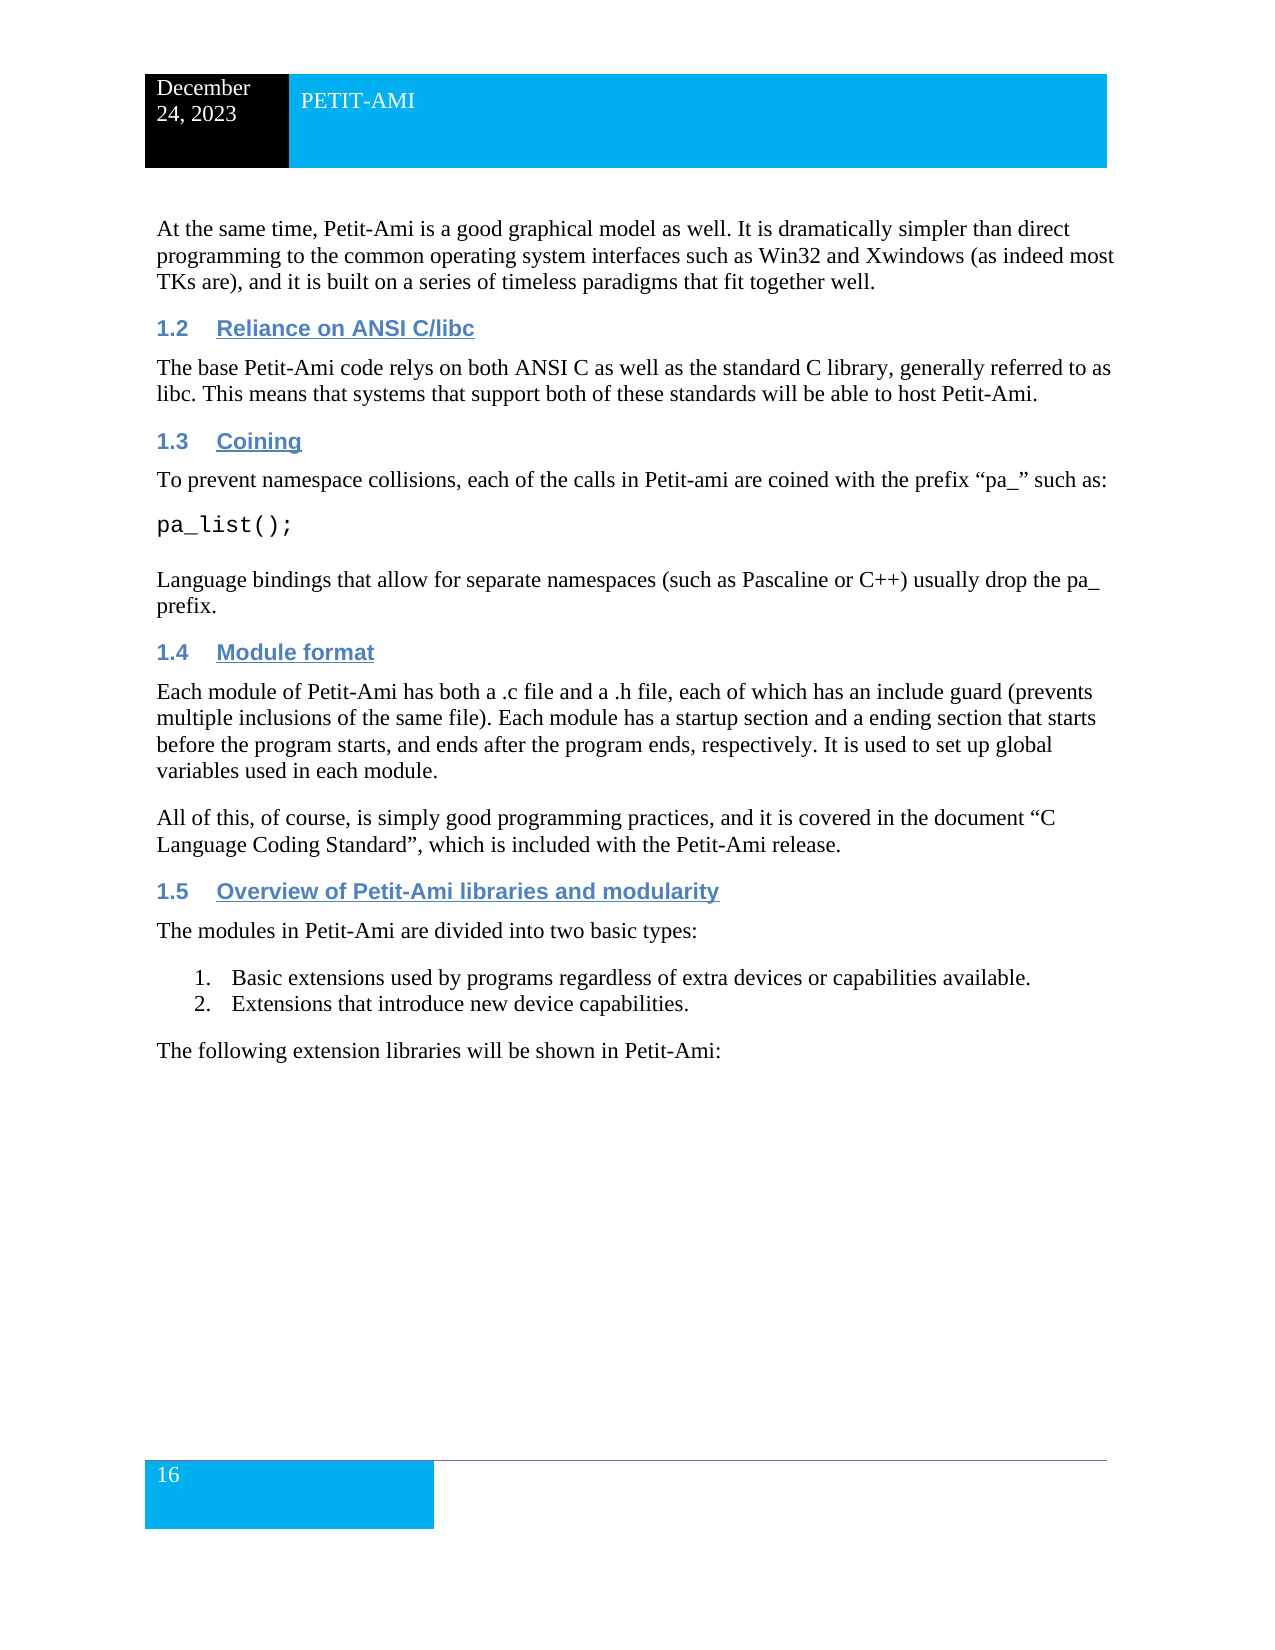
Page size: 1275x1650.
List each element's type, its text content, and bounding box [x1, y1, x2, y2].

subtitle Reliance on ANSI C/libc [156, 315, 1118, 342]
text At the same time, Petit-Ami is a good graphical model as well. It is dramatically simpler than direct programming to the common operating system interfaces such as Win32 and Xwindows (as indeed most TKs are), and it is built on a series of timeless paradigms that fit together well. [156, 215, 1118, 294]
text To prevent namespace collisions, each of the calls in Petit-ami are coined with the prefix “pa_” such as: [156, 467, 1118, 493]
text The modules in Petit-Ami are divided into two basic types: [156, 917, 1118, 943]
subtitle Module format [156, 639, 1118, 666]
subtitle Coining [156, 428, 1118, 454]
text Language bindings that allow for separate namespaces (such as Pascaline or C++) usually drop the pa_ prefix. [156, 566, 1118, 618]
list Basic extensions used by programs regardless of extra devices or capabilities available. [194, 964, 1118, 990]
text Each module of Petit-Ami has both a .c file and a .h file, each of which has an include guard (prevents multiple inclusions of the same file). Each module has a startup section and a ending section that starts before the program starts, and ends after the program ends, respectively. It is used to set up global variables used in each module. [156, 678, 1118, 783]
subtitle Overview of Petit-Ami libraries and modularity [156, 878, 1118, 904]
text All of this, of course, is simply good programming practices, and it is covered in the document “C Language Coding Standard”, which is included with the Petit-Ami release. [156, 804, 1118, 857]
text The base Petit-Ami code relys on both ANSI C as well as the standard C library, generally referred to as libc. This means that systems that support both of these standards will be able to host Petit-Ami. [156, 354, 1118, 407]
list Extensions that introduce new device capabilities. [194, 990, 1118, 1017]
text pa_list(); [156, 514, 1118, 540]
text The following extension libraries will be shown in Petit-Ami: [156, 1037, 1118, 1064]
